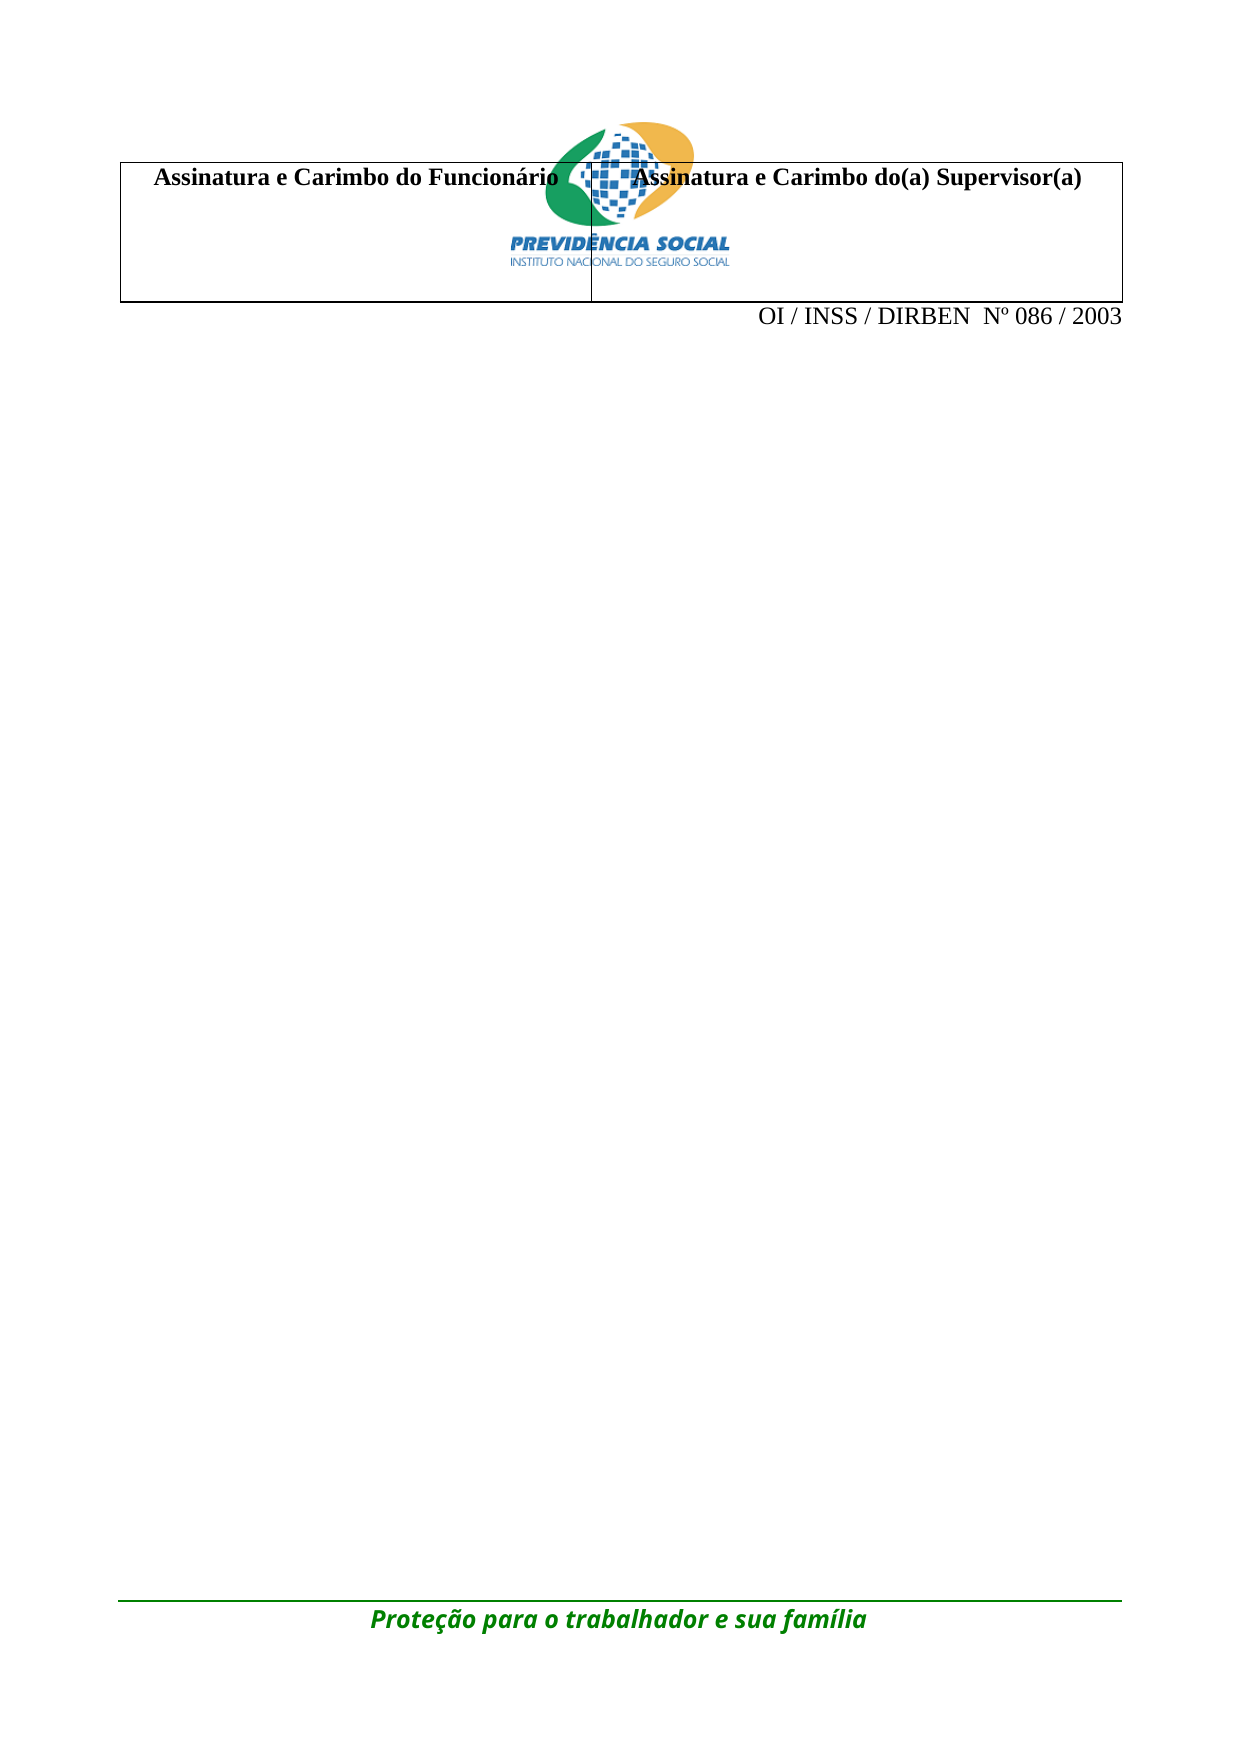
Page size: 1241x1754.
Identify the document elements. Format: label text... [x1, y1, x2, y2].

table_header Assinatura e Carimbo do Funcionário [121, 163, 591, 301]
picture [510, 163, 591, 266]
picture [510, 118, 730, 162]
picture [592, 163, 730, 266]
text OI / INSS / DIRBEN Nº 086 / 2003 [118, 302, 1122, 330]
table_header Assinatura e Carimbo do(a) Supervisor(a) [592, 163, 1122, 301]
